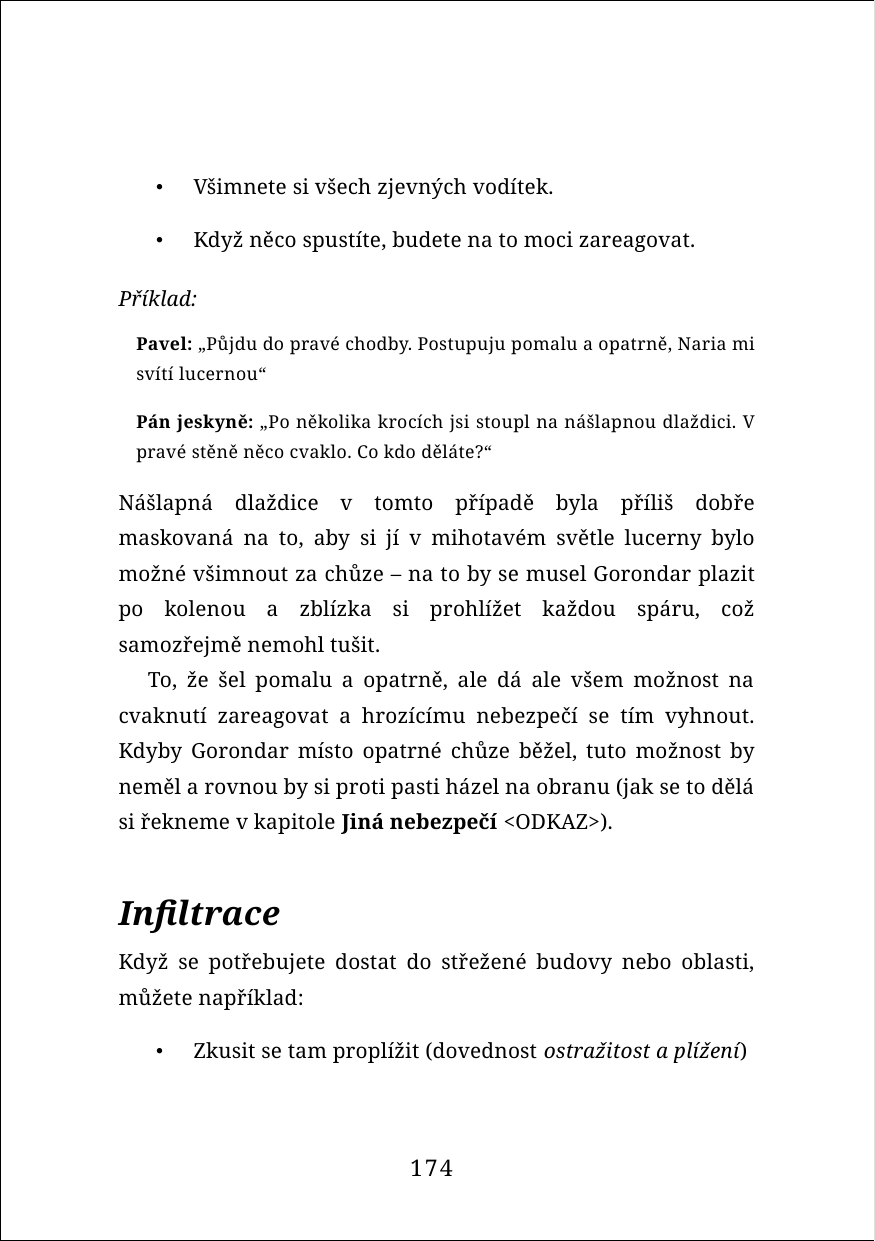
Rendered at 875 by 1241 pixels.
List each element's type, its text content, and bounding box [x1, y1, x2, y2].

text Příklad: [118, 284, 756, 313]
subtitle Infiltrace [118, 890, 756, 936]
list Všimnete si všech zjevných vodítek. [156, 172, 756, 200]
list Zkusit se tam proplížit (dovednost ostražitost a plížení) [156, 1036, 756, 1064]
text Nášlapná dlaždice v tomto případě byla příliš dobře maskovaná na to, aby si jí v mihotavém světle lucerny bylo možné všimnout za chůze – na to by se musel Gorondar plazit po kolenou a zblízka si prohlížet každou spáru, což samozřejmě nemohl tušit. To, že šel pomalu a opatrně, ale dá ale všem možnost na cvaknutí zareagovat a hrozícímu nebezpečí se tím vyhnout. Kdyby Gorondar místo opatrné chůze běžel, tuto možnost by neměl a rovnou by si proti pasti házel na obranu (jak se to dělá si řekneme v kapitole Jiná nebezpečí <ODKAZ>). [118, 488, 756, 836]
text Pán jeskyně: „Po několika krocích jsi stoupl na nášlapnou dlaždici. V pravé stěně něco cvaklo. Co kdo děláte?“ [136, 409, 756, 464]
text Pavel: „Půjdu do pravé chodby. Postupuju pomalu a opatrně, Naria mi svítí lucernou“ [136, 331, 756, 386]
list Když něco spustíte, budete na to moci zareagovat. [156, 225, 756, 253]
text Když se potřebujete dostat do střežené budovy nebo oblasti, můžete například: [118, 947, 756, 1011]
